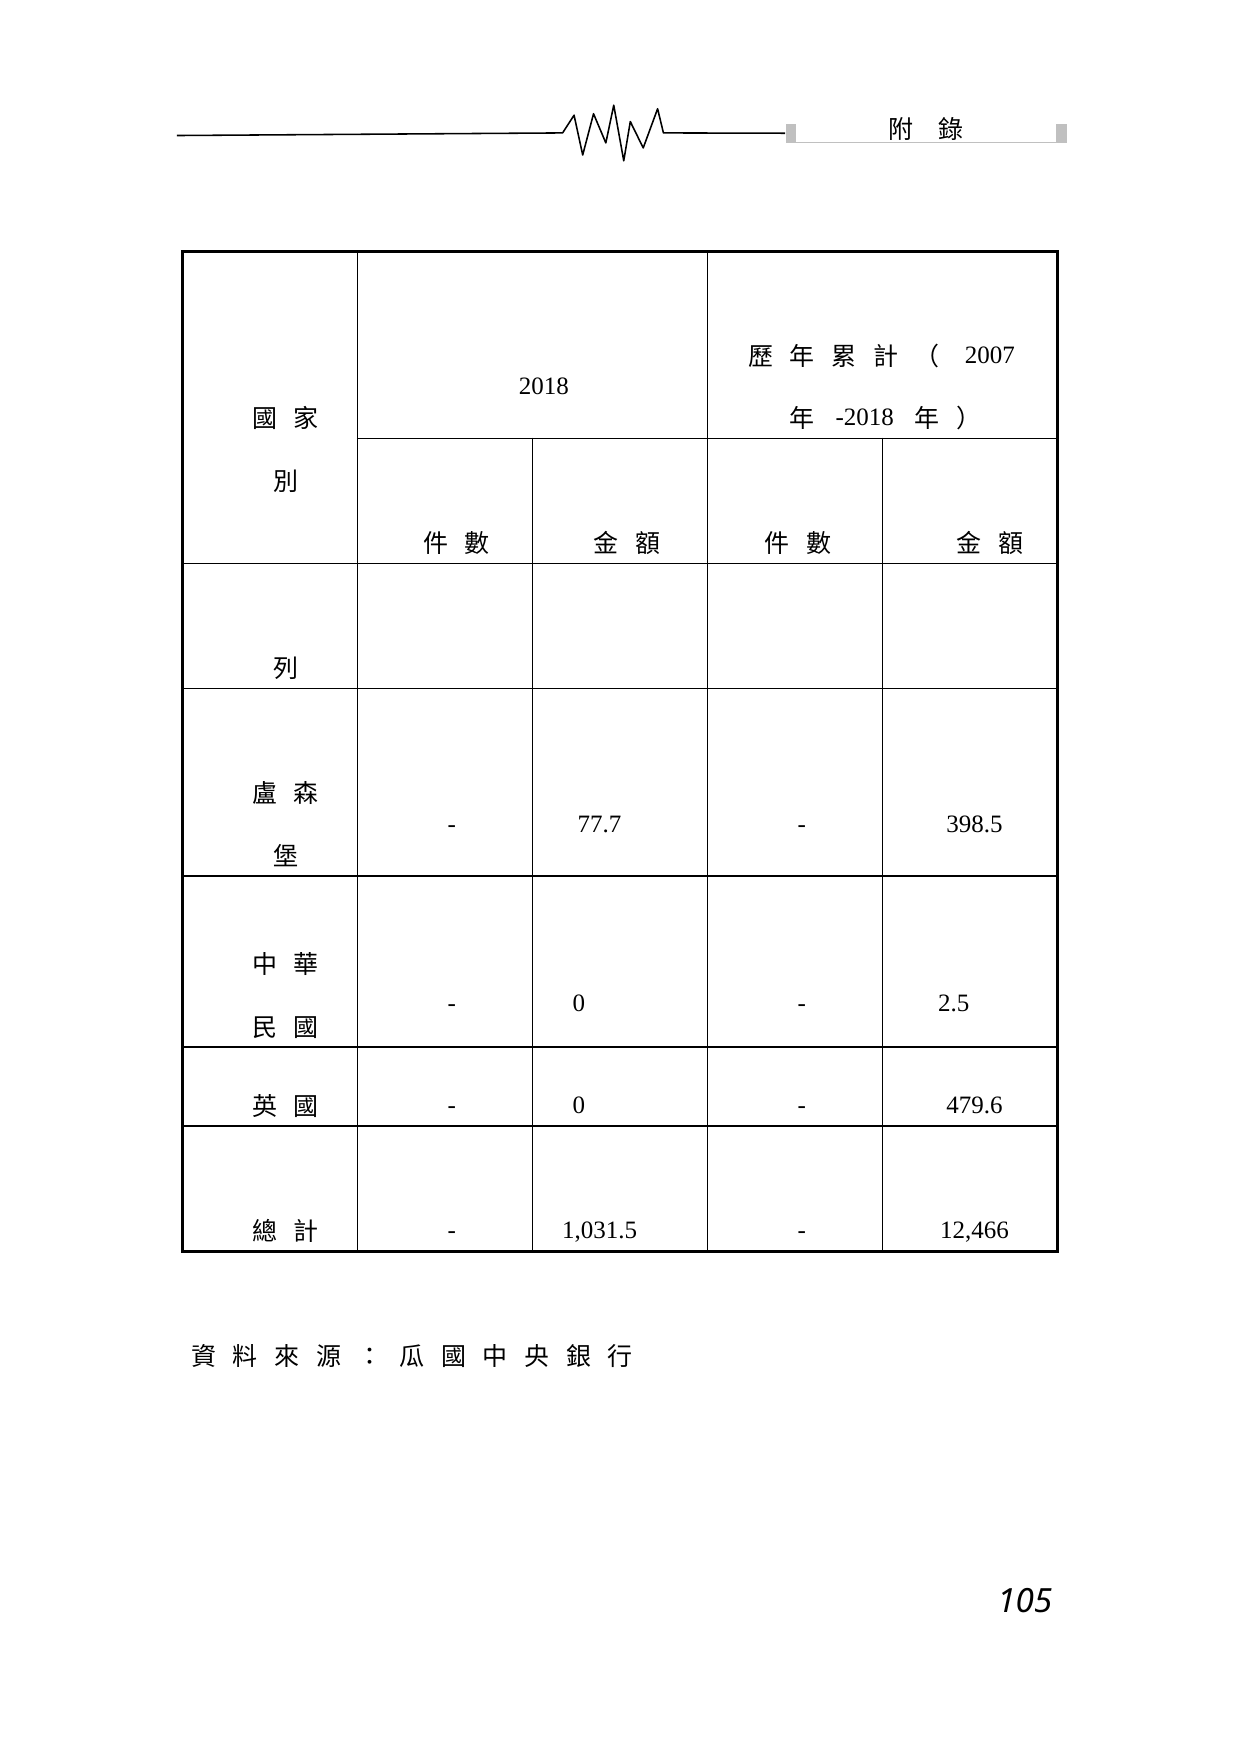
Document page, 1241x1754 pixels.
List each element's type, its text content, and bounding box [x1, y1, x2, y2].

table_cell - [358, 689, 532, 875]
table_cell 總計 [184, 1127, 357, 1250]
table_cell 列 [184, 564, 357, 688]
text 資料來源：瓜國中央銀行 [183, 1313, 1058, 1375]
table_cell 398.5 [883, 689, 1056, 875]
table_cell 件數 [708, 439, 882, 563]
table_cell - [358, 1127, 532, 1250]
table_cell - [358, 877, 532, 1046]
table_cell - [708, 877, 882, 1046]
table_cell - [708, 1048, 882, 1125]
table_cell [533, 564, 707, 688]
table_cell - [358, 564, 532, 688]
table_header 國家別 [184, 253, 357, 563]
table_cell 2.5 [883, 877, 1056, 1046]
table_cell - [708, 564, 882, 688]
table_header 2018 [358, 253, 707, 438]
table_cell [883, 564, 1056, 688]
table_cell - [708, 1127, 882, 1250]
table_cell 479.6 [883, 1048, 1056, 1125]
table_cell - [708, 689, 882, 875]
table_cell 中華民國 [184, 877, 357, 1046]
table_cell 12,466 [883, 1127, 1056, 1250]
table_cell 件數 [358, 439, 532, 563]
table_cell 金額 [533, 439, 707, 563]
table_cell 0 [533, 877, 707, 1046]
table_cell 1,031.5 [533, 1127, 707, 1250]
table_cell 金額 [883, 439, 1056, 563]
table_cell 77.7 [533, 689, 707, 875]
table_cell 0 [533, 1048, 707, 1125]
table_cell - [358, 1048, 532, 1125]
table_header 歷年累計（2007年-2018年） [708, 253, 1056, 438]
table_cell 盧森堡 [184, 689, 357, 875]
table_cell 英國 [184, 1048, 357, 1125]
